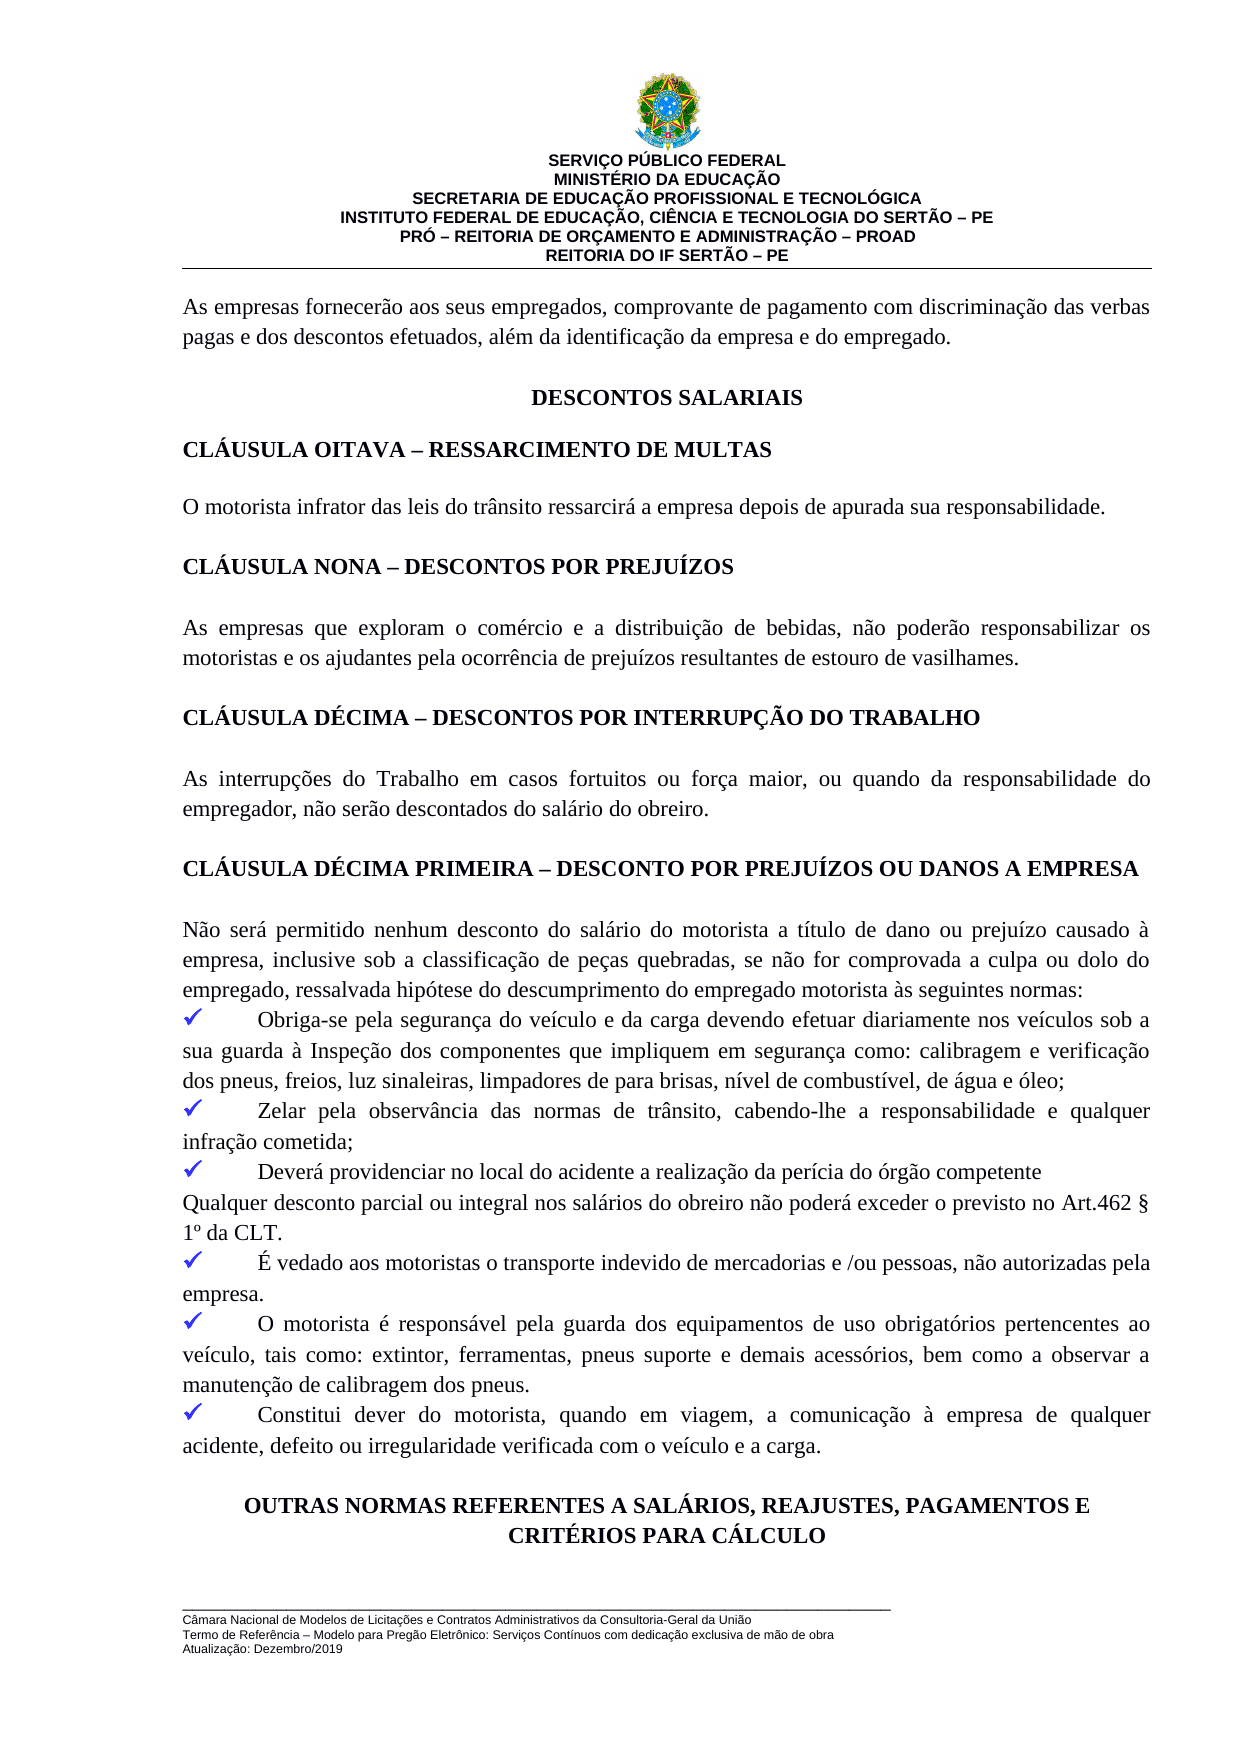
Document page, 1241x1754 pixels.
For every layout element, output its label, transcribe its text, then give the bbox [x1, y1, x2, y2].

text Não será permitido nenhum desconto do salário do motorista a título de dano ou prejuízo causado à empresa, inclusive sob a classificação de peças quebradas, se não for comprovada a culpa ou dolo do empregado, ressalvada hipótese do descumprimento do empregado motorista às seguintes normas: [182, 916, 1152, 1003]
list Deverá providenciar no local do acidente a realização da perícia do órgão competente [182, 1158, 1152, 1185]
list Constitui dever do motorista, quando em viagem, a comunicação à empresa de qualquer acidente, defeito ou irregularidade verificada com o veículo e a carga. [182, 1401, 1152, 1458]
text CLÁUSULA DÉCIMA – DESCONTOS POR INTERRUPÇÃO DO TRABALHO [182, 704, 1152, 731]
text CLÁUSULA NONA – DESCONTOS POR PREJUÍZOS [182, 553, 1152, 580]
list Obriga-se pela segurança do veículo e da carga devendo efetuar diariamente nos veículos sob a sua guarda à Inspeção dos componentes que impliquem em segurança como: calibragem e verificação dos pneus, freios, luz sinaleiras, limpadores de para brisas, nível de combustível, de água e óleo; [182, 1006, 1152, 1094]
text As empresas que exploram o comércio e a distribuição de bebidas, não poderão responsabilizar os motoristas e os ajudantes pela ocorrência de prejuízos resultantes de estouro de vasilhames. [182, 614, 1152, 670]
text Qualquer desconto parcial ou integral nos salários do obreiro não poderá exceder o previsto no Art.462 § 1º da CLT. [182, 1189, 1152, 1246]
text CLÁUSULA OITAVA – RESSARCIMENTO DE MULTAS [182, 436, 1152, 463]
list O motorista é responsável pela guarda dos equipamentos de uso obrigatórios pertencentes ao veículo, tais como: extintor, ferramentas, pneus suporte e demais acessórios, bem como a observar a manutenção de calibragem dos pneus. [182, 1310, 1152, 1397]
text As empresas fornecerão aos seus empregados, comprovante de pagamento com discriminação das verbas pagas e dos descontos efetuados, além da identificação da empresa e do empregado. [182, 293, 1152, 349]
text CLÁUSULA DÉCIMA PRIMEIRA – DESCONTO POR PREJUÍZOS OU DANOS A EMPRESA [182, 855, 1152, 882]
text O motorista infrator das leis do trânsito ressarcirá a empresa depois de apurada sua responsabilidade. [182, 493, 1152, 519]
list Zelar pela observância das normas de trânsito, cabendo-lhe a responsabilidade e qualquer infração cometida; [182, 1097, 1152, 1154]
text OUTRAS NORMAS REFERENTES A SALÁRIOS, REAJUSTES, PAGAMENTOS E CRITÉRIOS PARA CÁLCULO [182, 1492, 1152, 1549]
text DESCONTOS SALARIAIS [182, 384, 1152, 410]
list É vedado aos motoristas o transporte indevido de mercadorias e /ou pessoas, não autorizadas pela empresa. [182, 1249, 1152, 1306]
text As interrupções do Trabalho em casos fortuitos ou força maior, ou quando da responsabilidade do empregador, não serão descontados do salário do obreiro. [182, 765, 1152, 821]
